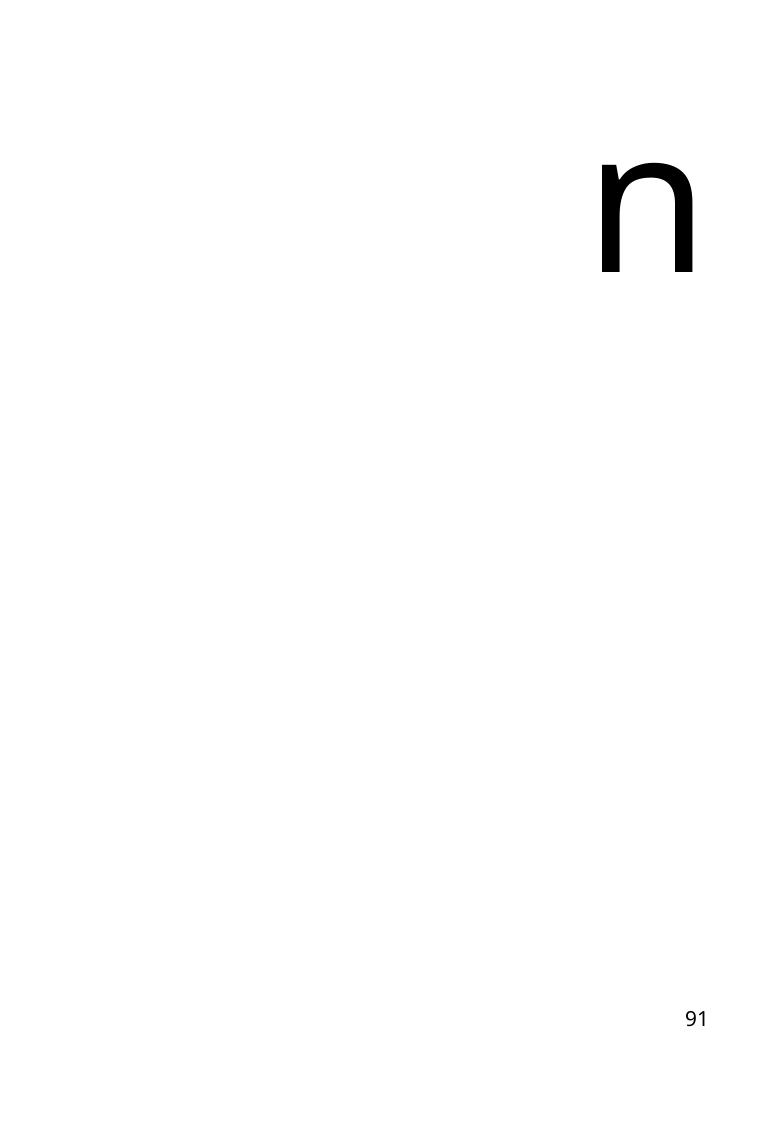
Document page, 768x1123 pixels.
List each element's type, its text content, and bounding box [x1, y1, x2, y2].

text n [59, 59, 709, 331]
